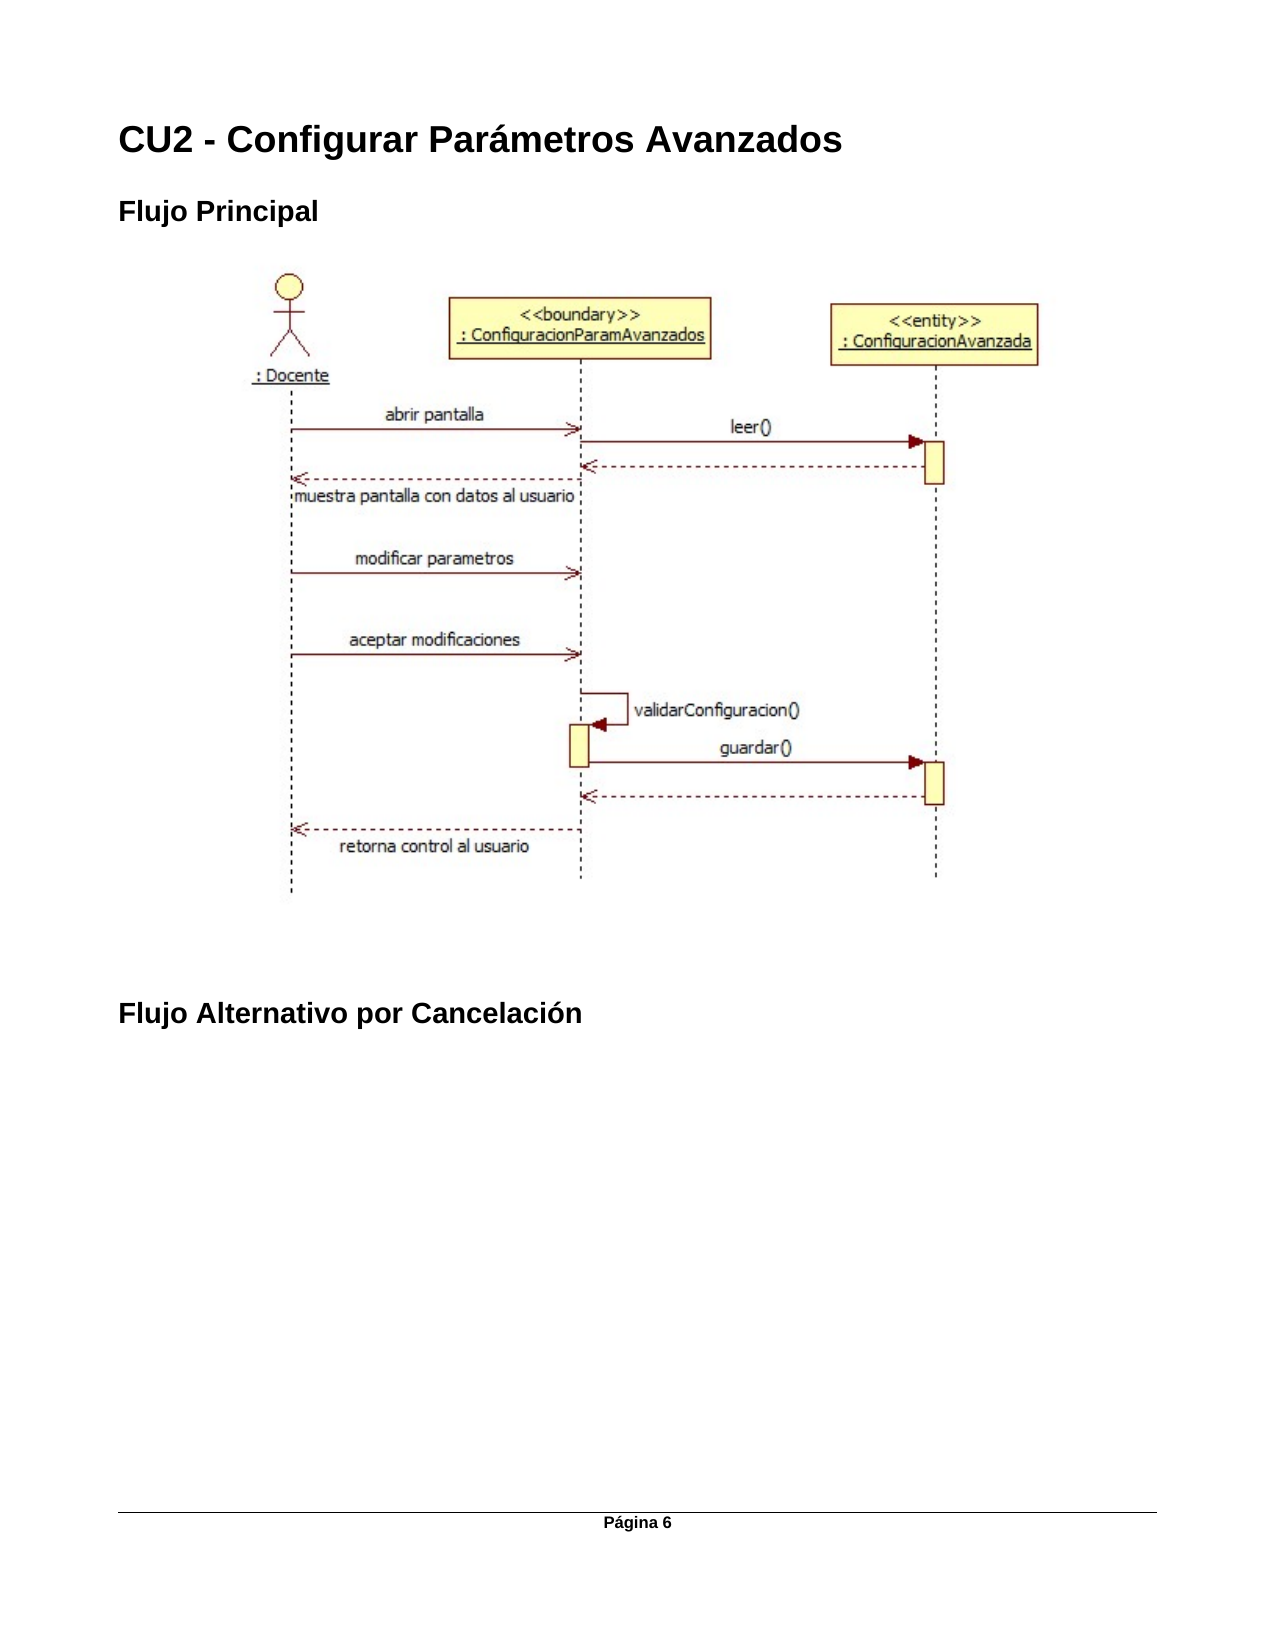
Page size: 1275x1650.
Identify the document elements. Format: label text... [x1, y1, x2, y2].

subtitle Flujo Alternativo por Cancelación [118, 997, 1157, 1029]
subtitle Flujo Principal [118, 195, 1157, 228]
subtitle CU2 - Configurar Parámetros Avanzados [118, 118, 1157, 160]
picture [205, 241, 1070, 926]
